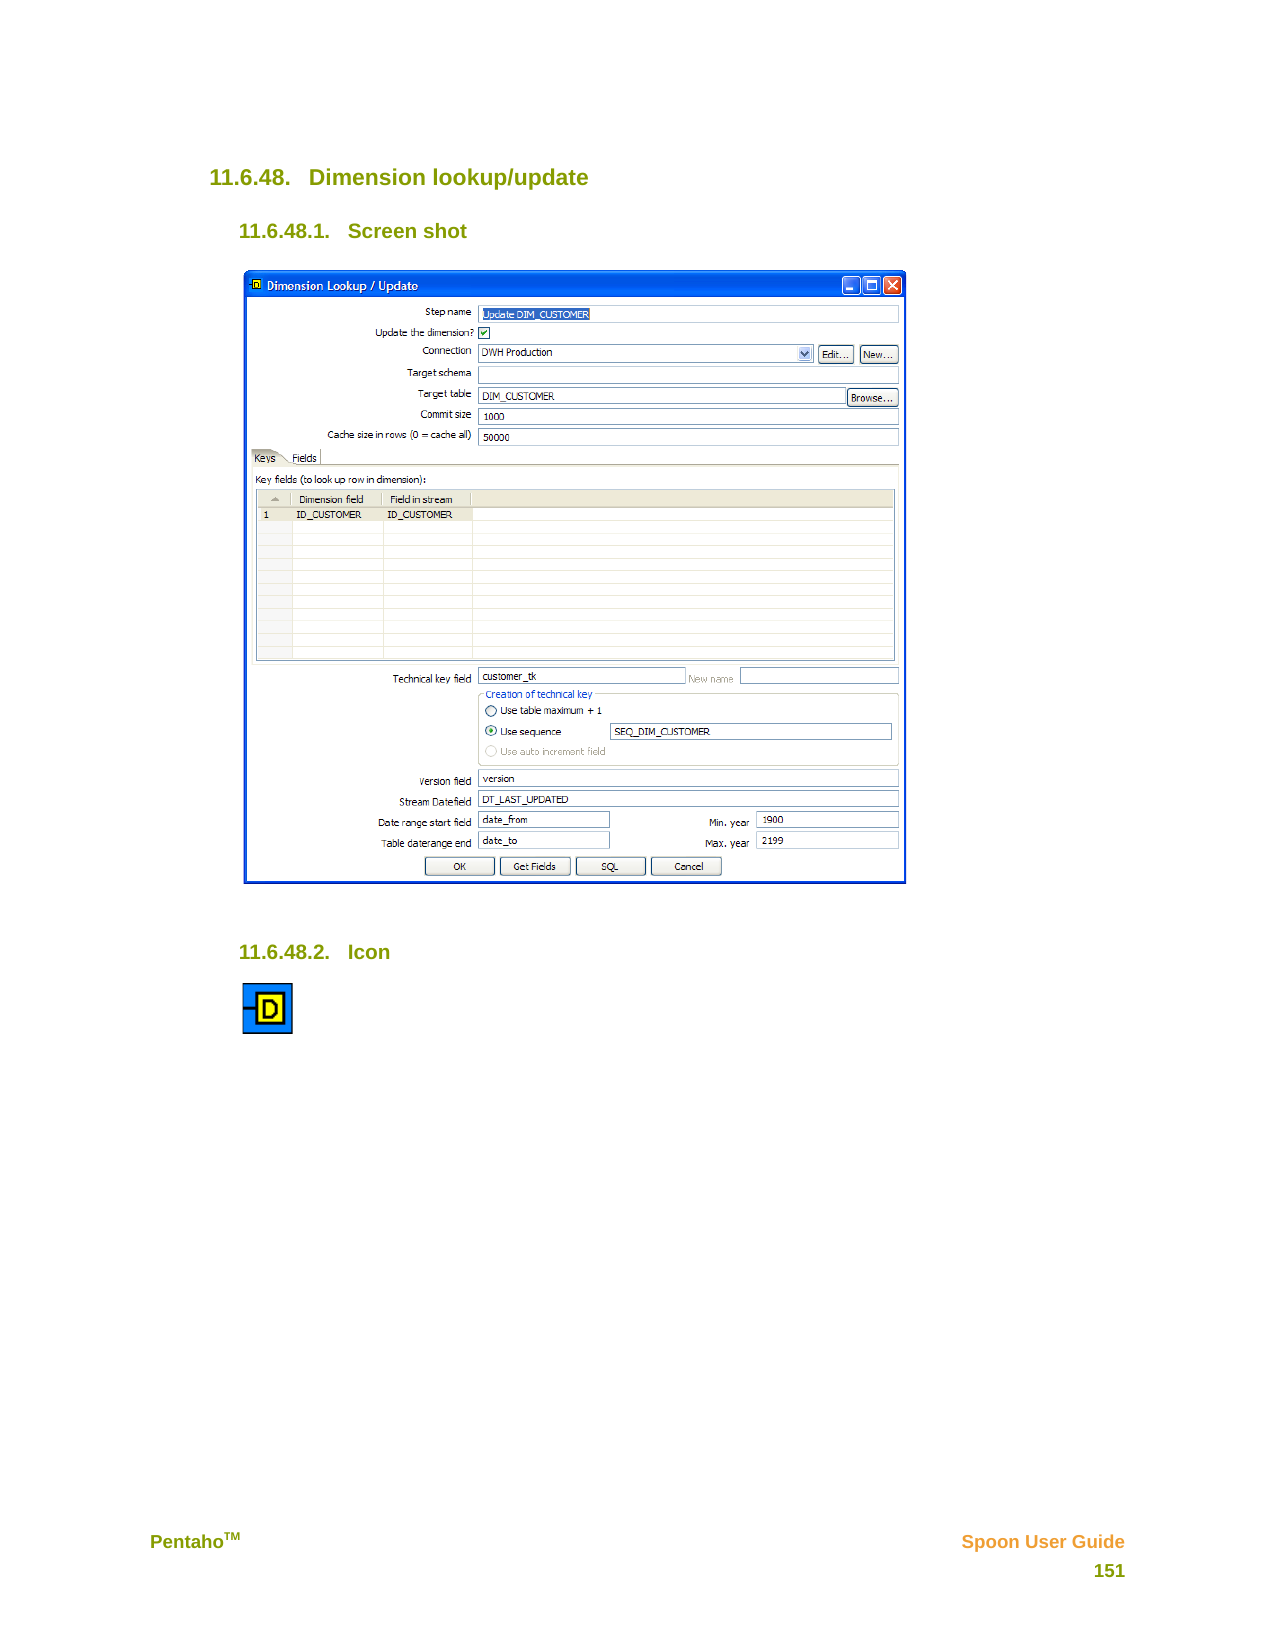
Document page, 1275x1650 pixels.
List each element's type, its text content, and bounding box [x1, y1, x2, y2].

subtitle Screen shot [239, 211, 1125, 246]
subtitle Dimension lookup/update [209, 157, 1125, 192]
picture [242, 983, 293, 1034]
picture [243, 270, 907, 884]
subtitle Icon [239, 932, 1125, 966]
